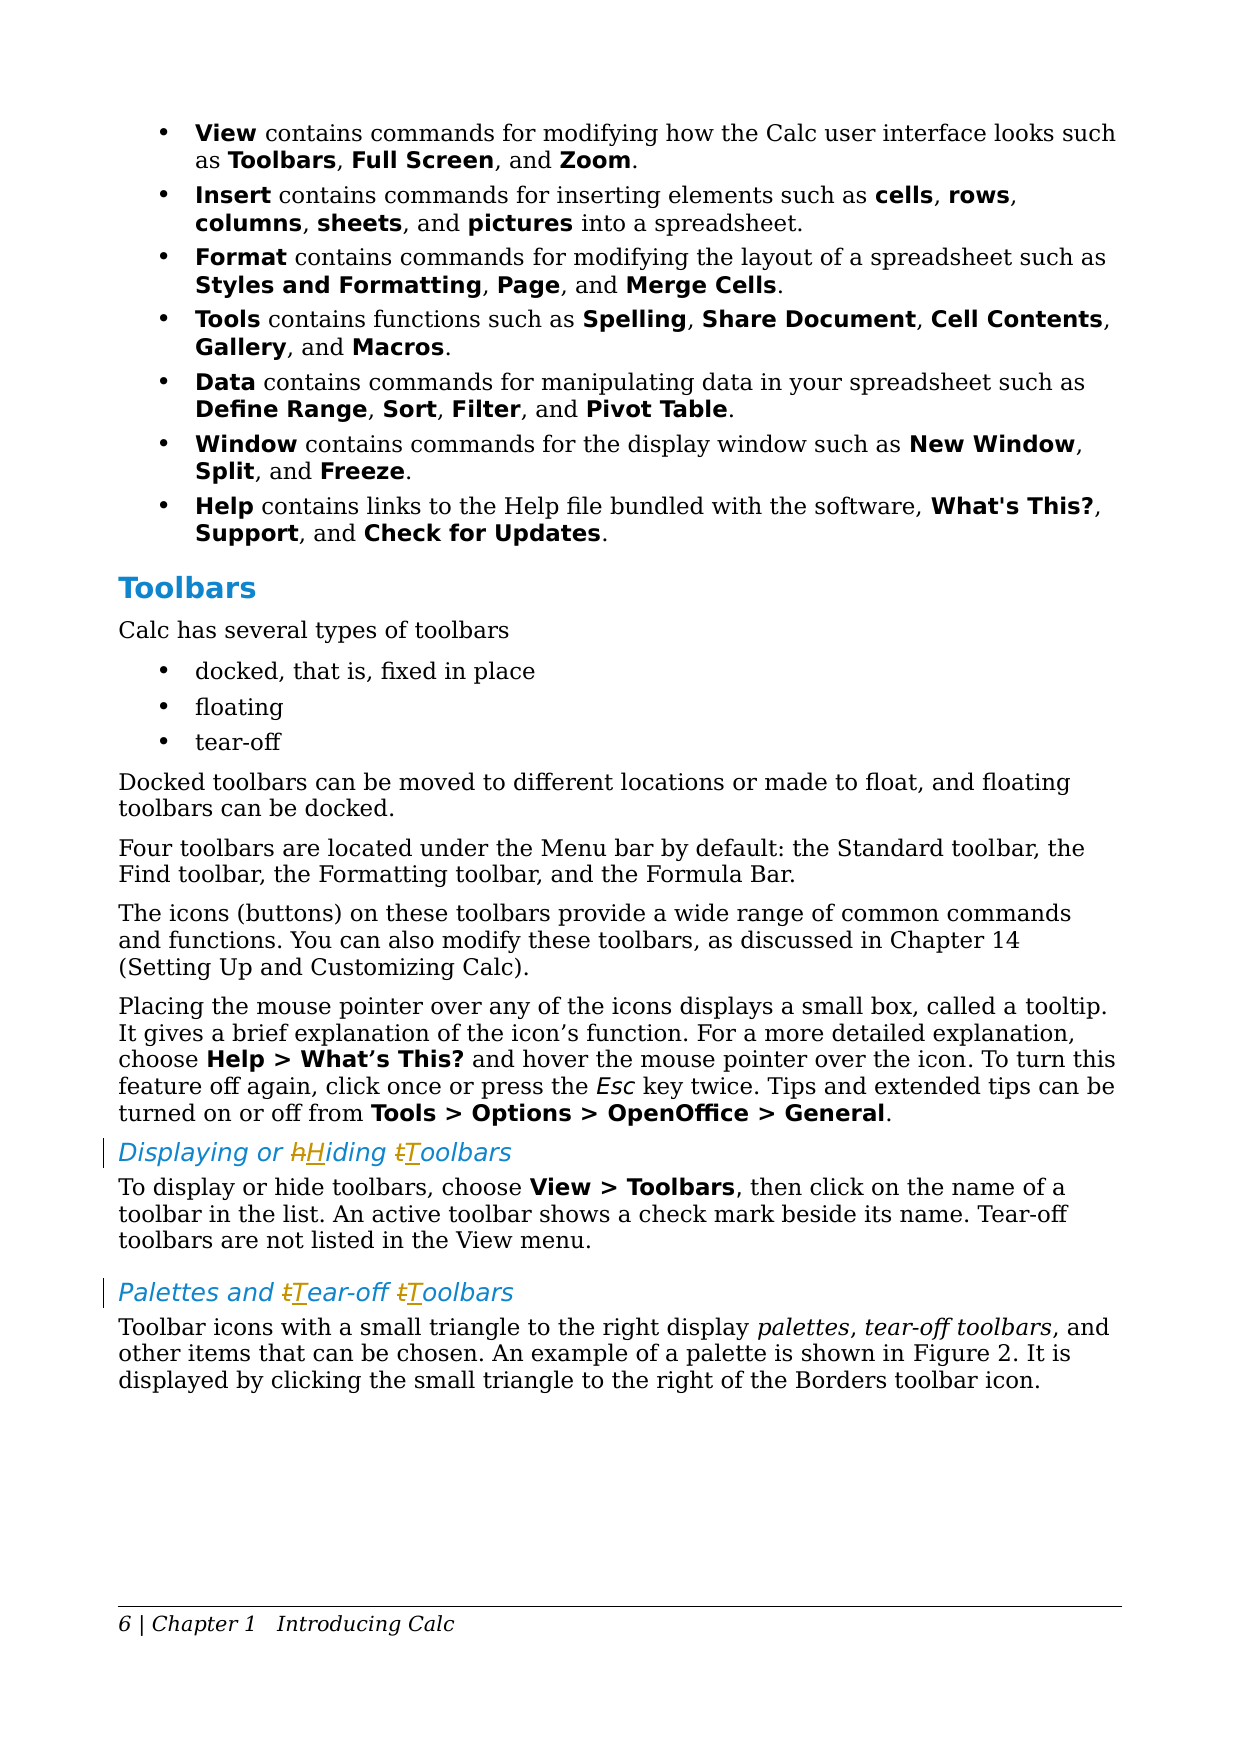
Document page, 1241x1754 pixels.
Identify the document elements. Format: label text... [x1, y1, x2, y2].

subtitle Toolbars [118, 571, 1122, 605]
text Four toolbars are located under the Menu bar by default: the Standard toolbar, the Find toolbar, the Formatting toolbar, and the Formula Bar. [118, 835, 1122, 888]
list Help contains links to the Help file bundled with the software, What's This?, Support, and Check for Updates. [156, 491, 1122, 547]
list Window contains commands for the display window such as New Window, Split, and Freeze. [156, 429, 1122, 485]
text Calc has several types of toolbars [118, 617, 1122, 644]
subtitle Displaying or Hiding Toolbars [118, 1138, 1122, 1168]
list Format contains commands for modifying the layout of a spreadsheet such as Styles and Formatting, Page, and Merge Cells. [156, 243, 1122, 298]
list Insert contains commands for inserting elements such as cells, rows, columns, sheets, and pictures into a spreadsheet. [156, 180, 1122, 236]
list Tools contains functions such as Spelling, Share Document, Cell Contents, Gallery, and Macros. [156, 305, 1122, 361]
list floating [156, 692, 1122, 721]
text To display or hide toolbars, choose View > Toolbars, then click on the name of a toolbar in the list. An active toolbar shows a check mark beside its name. Tear-off toolbars are not listed in the View menu. [118, 1174, 1122, 1254]
list View contains commands for modifying how the Calc user interface looks such as Toolbars, Full Screen, and Zoom. [156, 118, 1122, 174]
text Toolbar icons with a small triangle to the right display palettes, tear-off toolbars, and other items that can be chosen. An example of a palette is shown in Figure 2. It is displayed by clicking the small triangle to the right of the Borders toolbar icon. [118, 1314, 1122, 1394]
list tear-off [156, 727, 1122, 756]
text Placing the mouse pointer over any of the icons displays a small box, called a tooltip. It gives a brief explanation of the icon’s function. For a more detailed explanation, choose Help > What’s This? and hover the mouse pointer over the icon. To turn this feature off again, click once or press the Esc key twice. Tips and extended tips can be turned on or off from Tools > Options > OpenOffice > General. [118, 993, 1122, 1127]
subtitle Palettes and Tear-off Toolbars [118, 1278, 1122, 1307]
list Data contains commands for manipulating data in your spreadsheet such as Define Range, Sort, Filter, and Pivot Table. [156, 367, 1122, 423]
list docked, that is, fixed in place [156, 656, 1122, 686]
text Docked toolbars can be moved to different locations or made to float, and floating toolbars can be docked. [118, 769, 1122, 822]
text The icons (buttons) on these toolbars provide a wide range of common commands and functions. You can also modify these toolbars, as discussed in Chapter 14 (Setting Up and Customizing Calc). [118, 901, 1122, 981]
